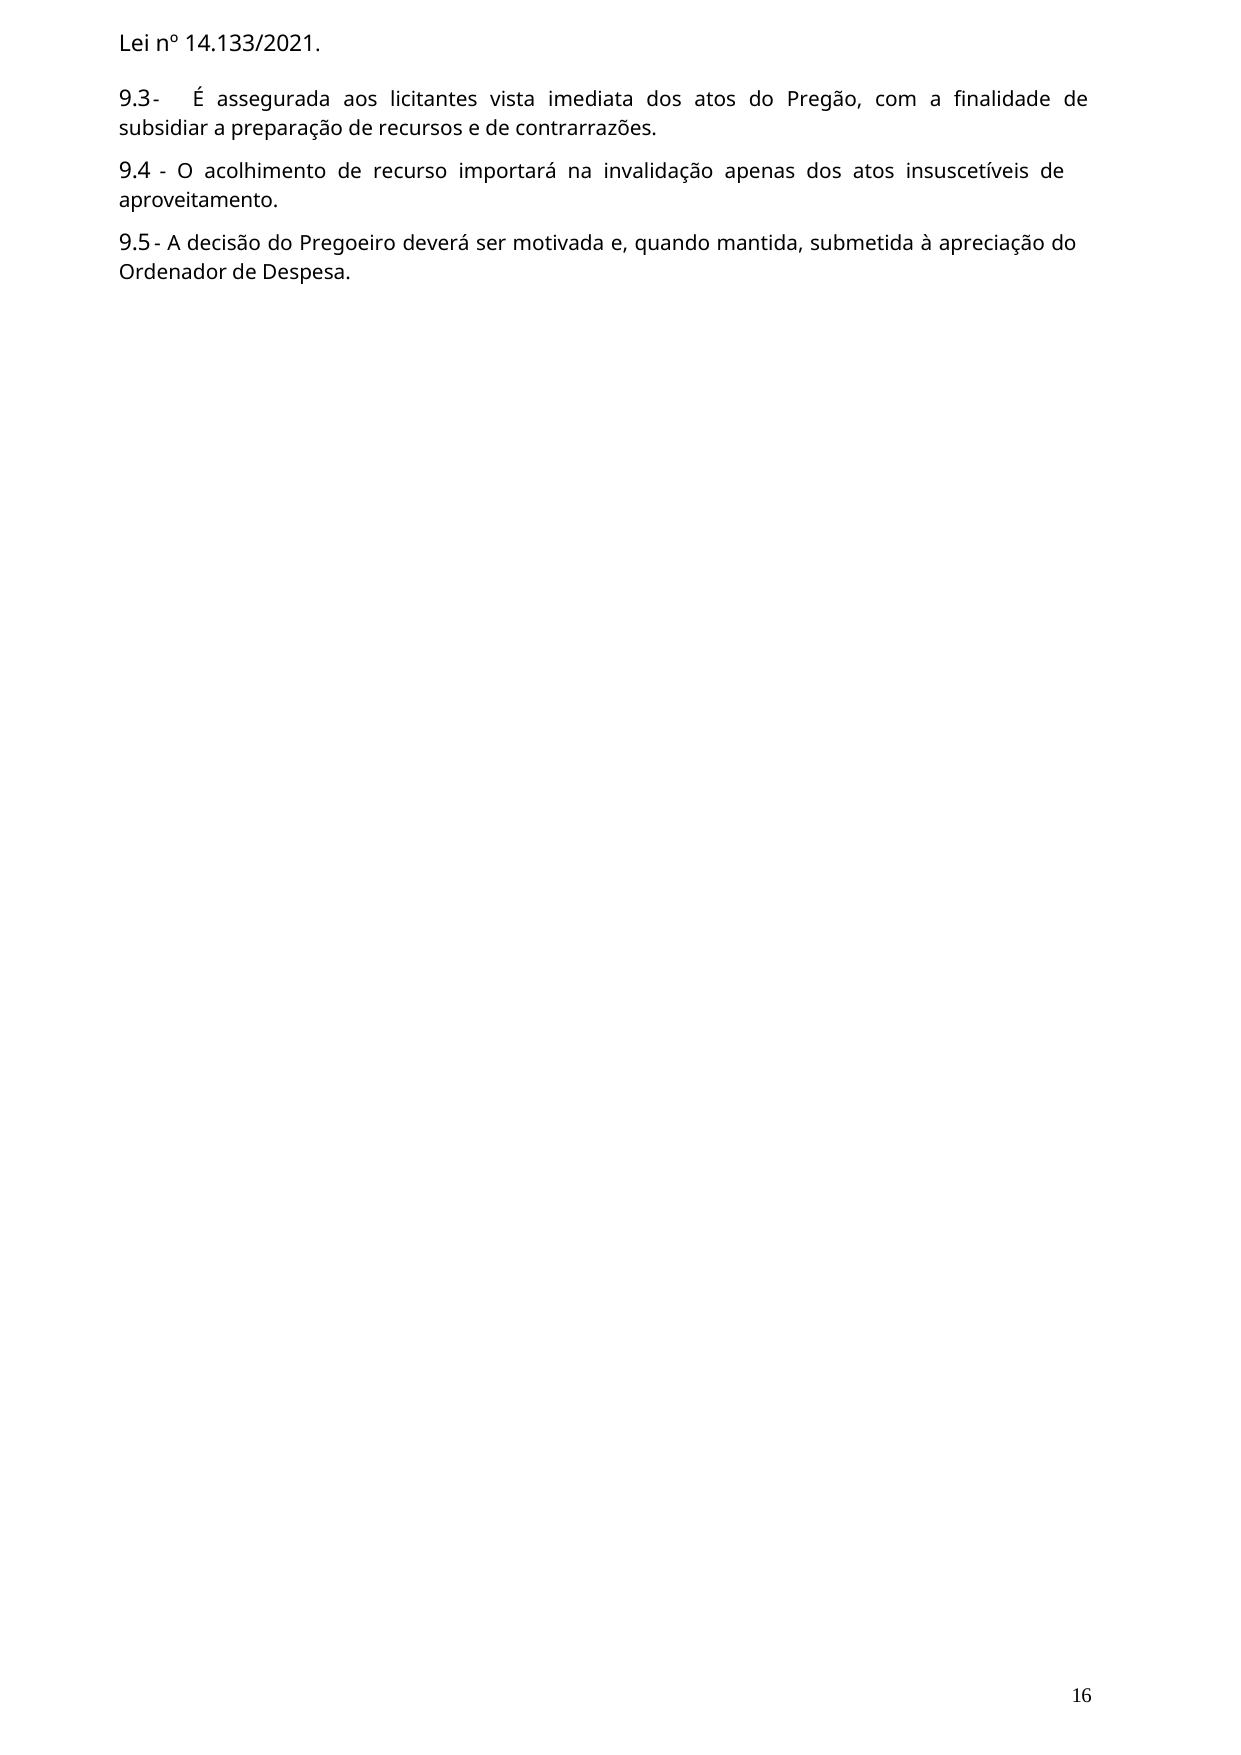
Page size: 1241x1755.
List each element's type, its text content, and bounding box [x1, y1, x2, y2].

list - É assegurada aos licitantes vista imediata dos atos do Pregão, com a finalidade de subsidiar a preparação de recursos e de contrarrazões. [119, 82, 1089, 142]
list Lei nº 14.133/2021. [119, 27, 1094, 58]
list - A decisão do Pregoeiro deverá ser motivada e, quando mantida, submetida à apreciação do Ordenador de Despesa. [119, 226, 1077, 286]
list - O acolhimento de recurso importará na invalidação apenas dos atos insuscetíveis de aproveitamento. [119, 154, 1065, 214]
